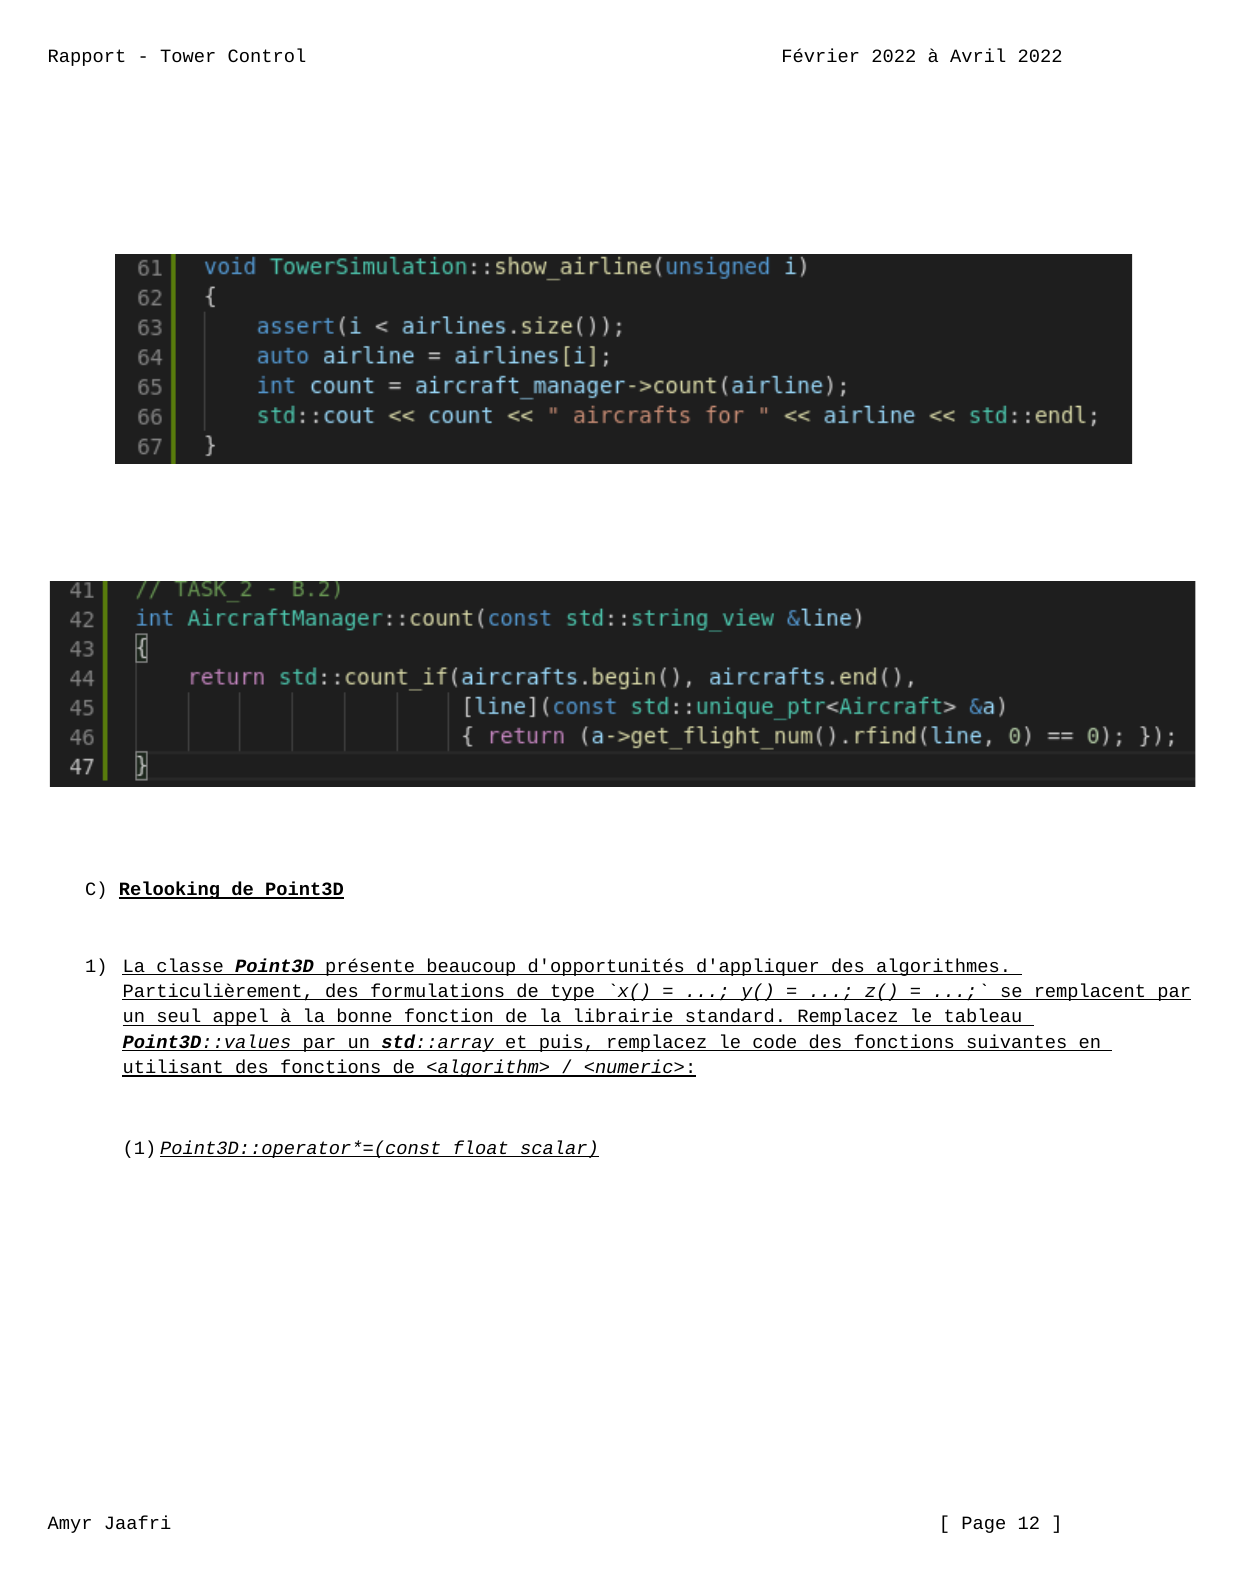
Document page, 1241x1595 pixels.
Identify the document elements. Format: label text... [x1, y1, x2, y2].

picture [49, 581, 1196, 787]
picture [115, 254, 1133, 464]
list Point3D::operator*=(const float scalar) [122, 1138, 1193, 1160]
subtitle Relooking de Point3D [85, 880, 1193, 901]
list La classe Point3D présente beaucoup d'opportunités d'appliquer des algorithmes. Particulièrement, des formulations de type `x() = ...; y() = ...; z() = ...;` se remplacent par un seul appel à la bonne fonction de la librairie standard. Remplacez le tableau Point3D::values par un std::array et puis, remplacez le code des fonctions suivantes en utilisant des fonctions de <algorithm> / <numeric>: [85, 956, 1193, 1079]
